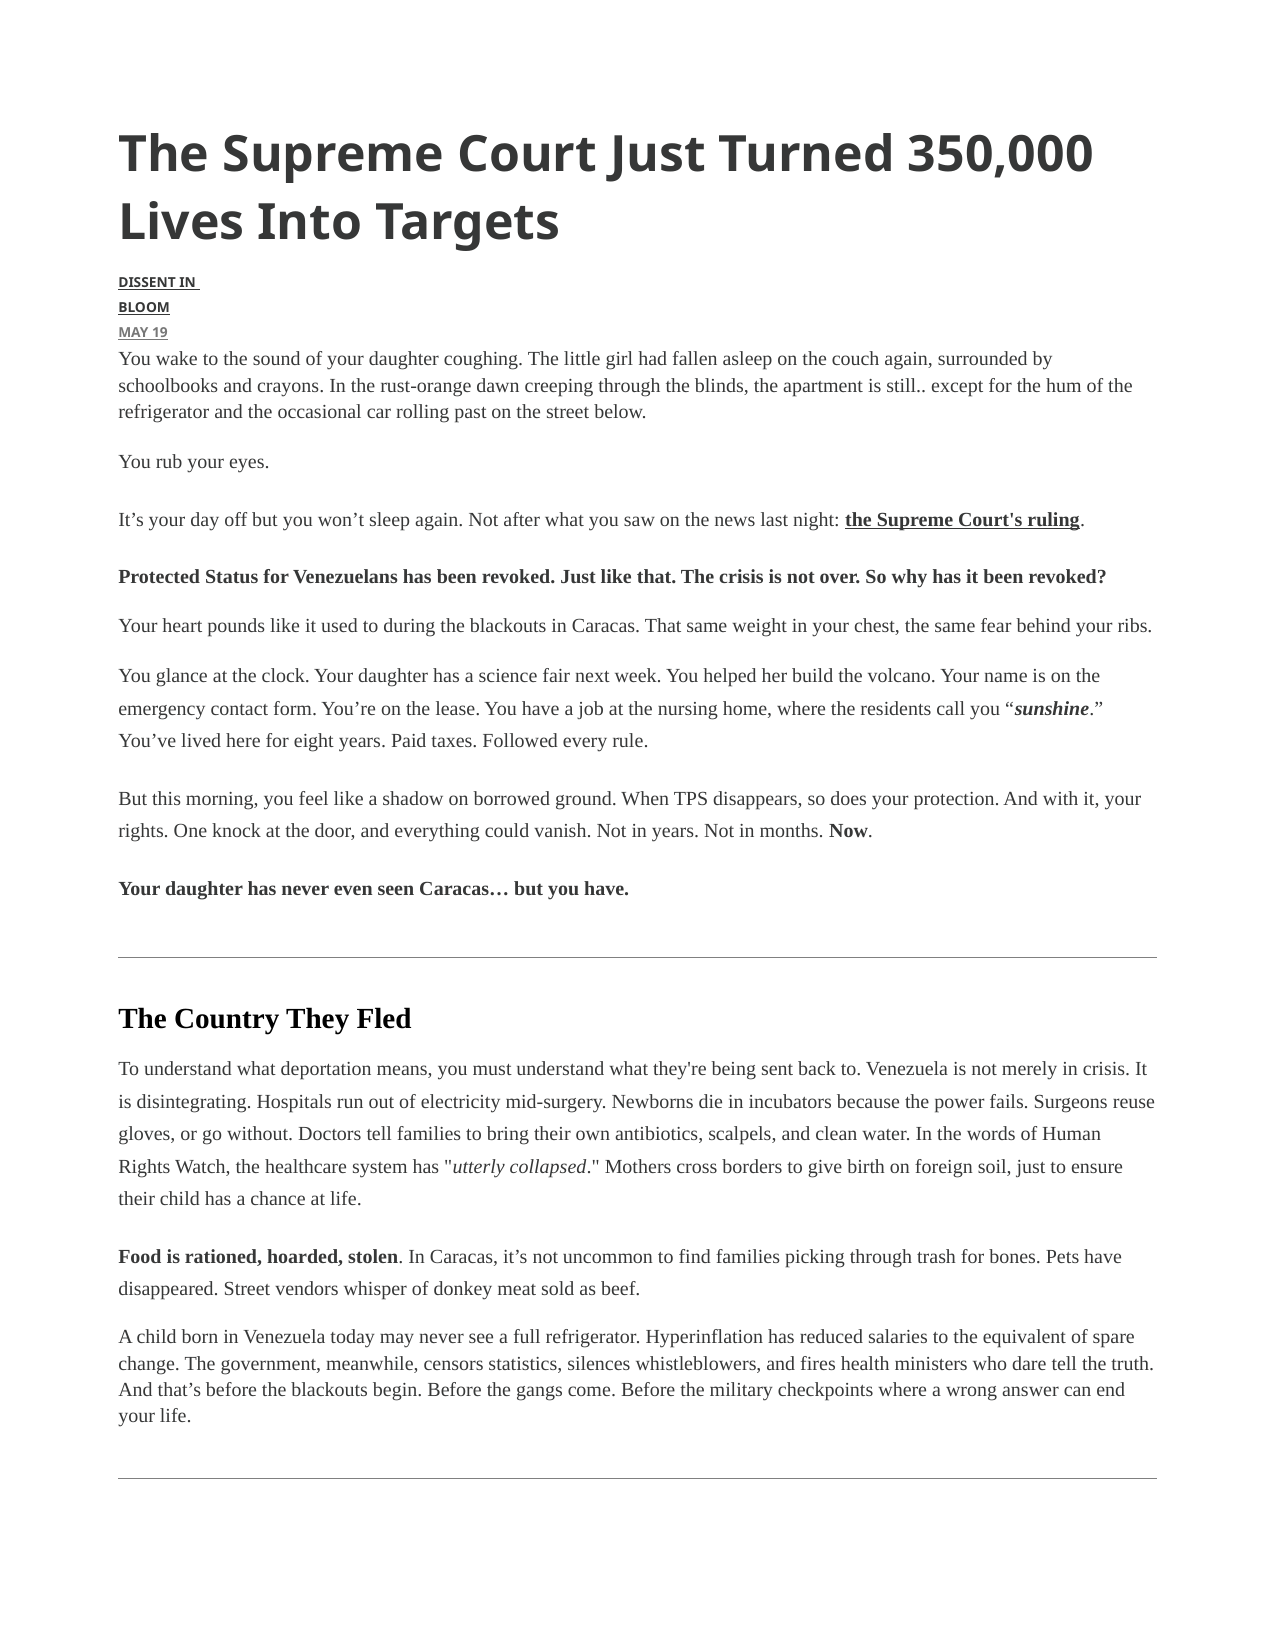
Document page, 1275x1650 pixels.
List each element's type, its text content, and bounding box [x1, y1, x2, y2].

table_header [248, 267, 1157, 347]
subtitle The Country They Fled [118, 1001, 1157, 1035]
text Your heart pounds like it used to during the blackouts in Caracas. That same weight in your chest, the same fear behind your ribs. [118, 613, 1157, 636]
text You rub your eyes. [118, 441, 1157, 473]
subtitle The Supreme Court Just Turned 350,000 Lives Into Targets [118, 118, 1157, 254]
table_header Dissent in Bloom [118, 267, 248, 317]
text Food is rationed, hoarded, stolen. In Caracas, it’s not uncommon to find families picking through trash for bones. Pets have disappeared. Street vendors whisper of donkey meat sold as beef. [118, 1235, 1157, 1300]
text It’s your day off but you won’t sleep again. Not after what you saw on the news last night: the Supreme Court's ruling. [118, 498, 1157, 531]
text A child born in Venezuela today may never see a full refrigerator. Hyperinflation has reduced salaries to the equivalent of spare change. The government, meanwhile, censors statistics, silences whistleblowers, and fires health ministers who dare tell the truth. And that’s before the blackouts begin. Before the gangs come. Before the military checkpoints where a wrong answer can end your life. [118, 1325, 1157, 1427]
text To understand what deportation means, you must understand what they're being sent back to. Venezuela is not merely in crisis. It is disintegrating. Hospitals run out of electricity mid-surgery. Newborns die in incubators because the power fails. Surgeons reuse gloves, or go without. Doctors tell families to bring their own antibiotics, scalpels, and clean water. In the words of Human Rights Watch, the healthcare system has "utterly collapsed." Mothers cross borders to give birth on foreign soil, just to ensure their child has a chance at life. [118, 1047, 1157, 1210]
text But this morning, you feel like a shadow on borrowed ground. When TPS disappears, so does your protection. And with it, your rights. One knock at the door, and everything could vanish. Not in years. Not in months. Now. [118, 777, 1157, 842]
table_header May 19 [118, 317, 170, 342]
text Your daughter has never even seen Caracas… but you have. [118, 867, 1157, 899]
text You wake to the sound of your daughter coughing. The little girl had fallen asleep on the couch again, surrounded by schoolbooks and crayons. In the rust-orange dawn creeping through the blinds, the apartment is still.. except for the hum of the refrigerator and the occasional car rolling past on the street below. [118, 347, 1157, 423]
table_header [170, 317, 248, 342]
text You glance at the clock. Your daughter has a science fair next week. You helped her build the volcano. Your name is on the emergency contact form. You’re on the lease. You have a job at the nursing home, where the residents call you “sunshine.” You’ve lived here for eight years. Paid taxes. Followed every rule. [118, 654, 1157, 752]
table_cell [118, 342, 248, 347]
text Protected Status for Venezuelans has been revoked. Just like that. The crisis is not over. So why has it been revoked? [118, 556, 1157, 588]
